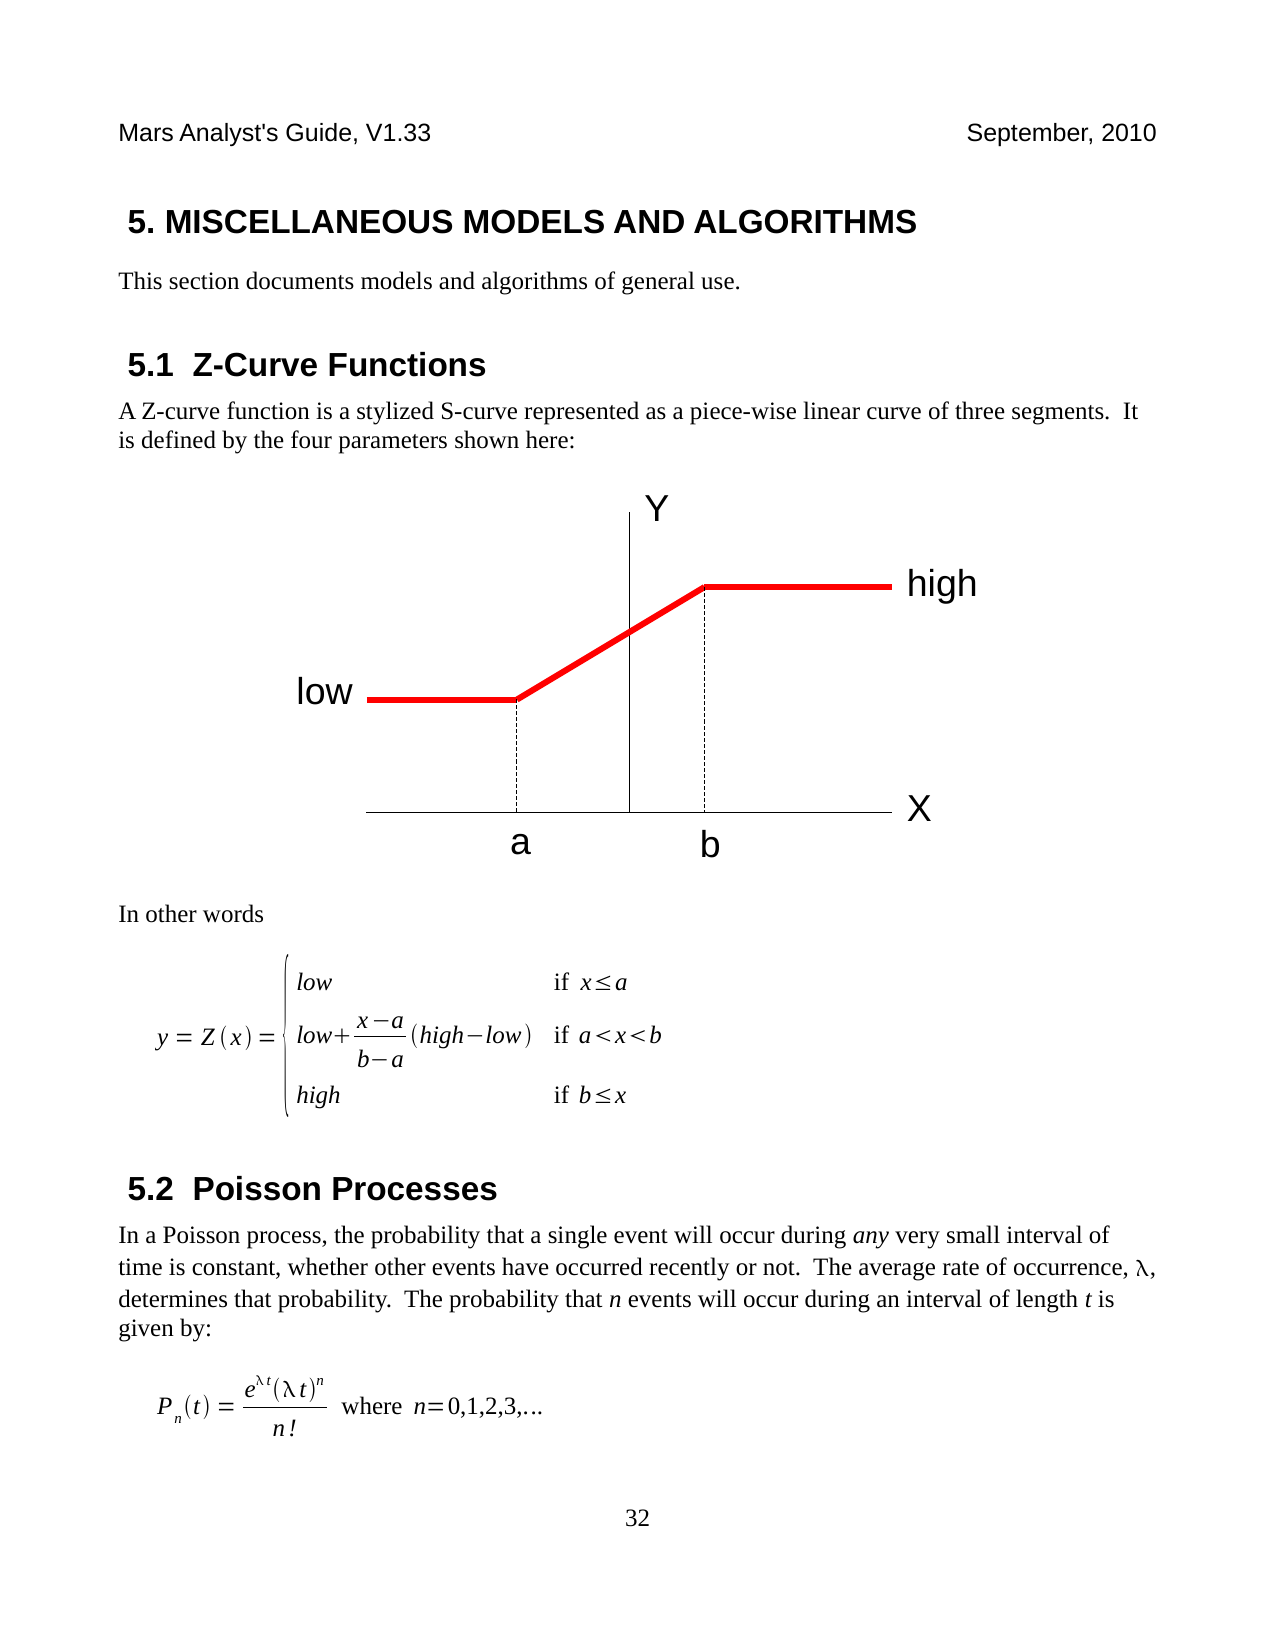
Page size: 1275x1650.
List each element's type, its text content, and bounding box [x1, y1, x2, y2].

subtitle Miscellaneous Models And Algorithms [118, 202, 1157, 240]
subtitle Poisson Processes [118, 1169, 1157, 1207]
text A Z-curve function is a stylized S-curve represented as a piece-wise linear curve of three segments. It is defined by the four parameters shown here: [118, 396, 1157, 453]
text In other words [118, 899, 1157, 928]
text In a Poisson process, the probability that a single event will occur during any very small interval of time is constant, whether other events have occurred recently or not. The average rate of occurrence, , determines that probability. The probability that n events will occur during an interval of length t is given by: [118, 1220, 1157, 1342]
subtitle Z-Curve Functions [118, 345, 1157, 383]
text This section documents models and algorithms of general use. [118, 266, 1157, 294]
